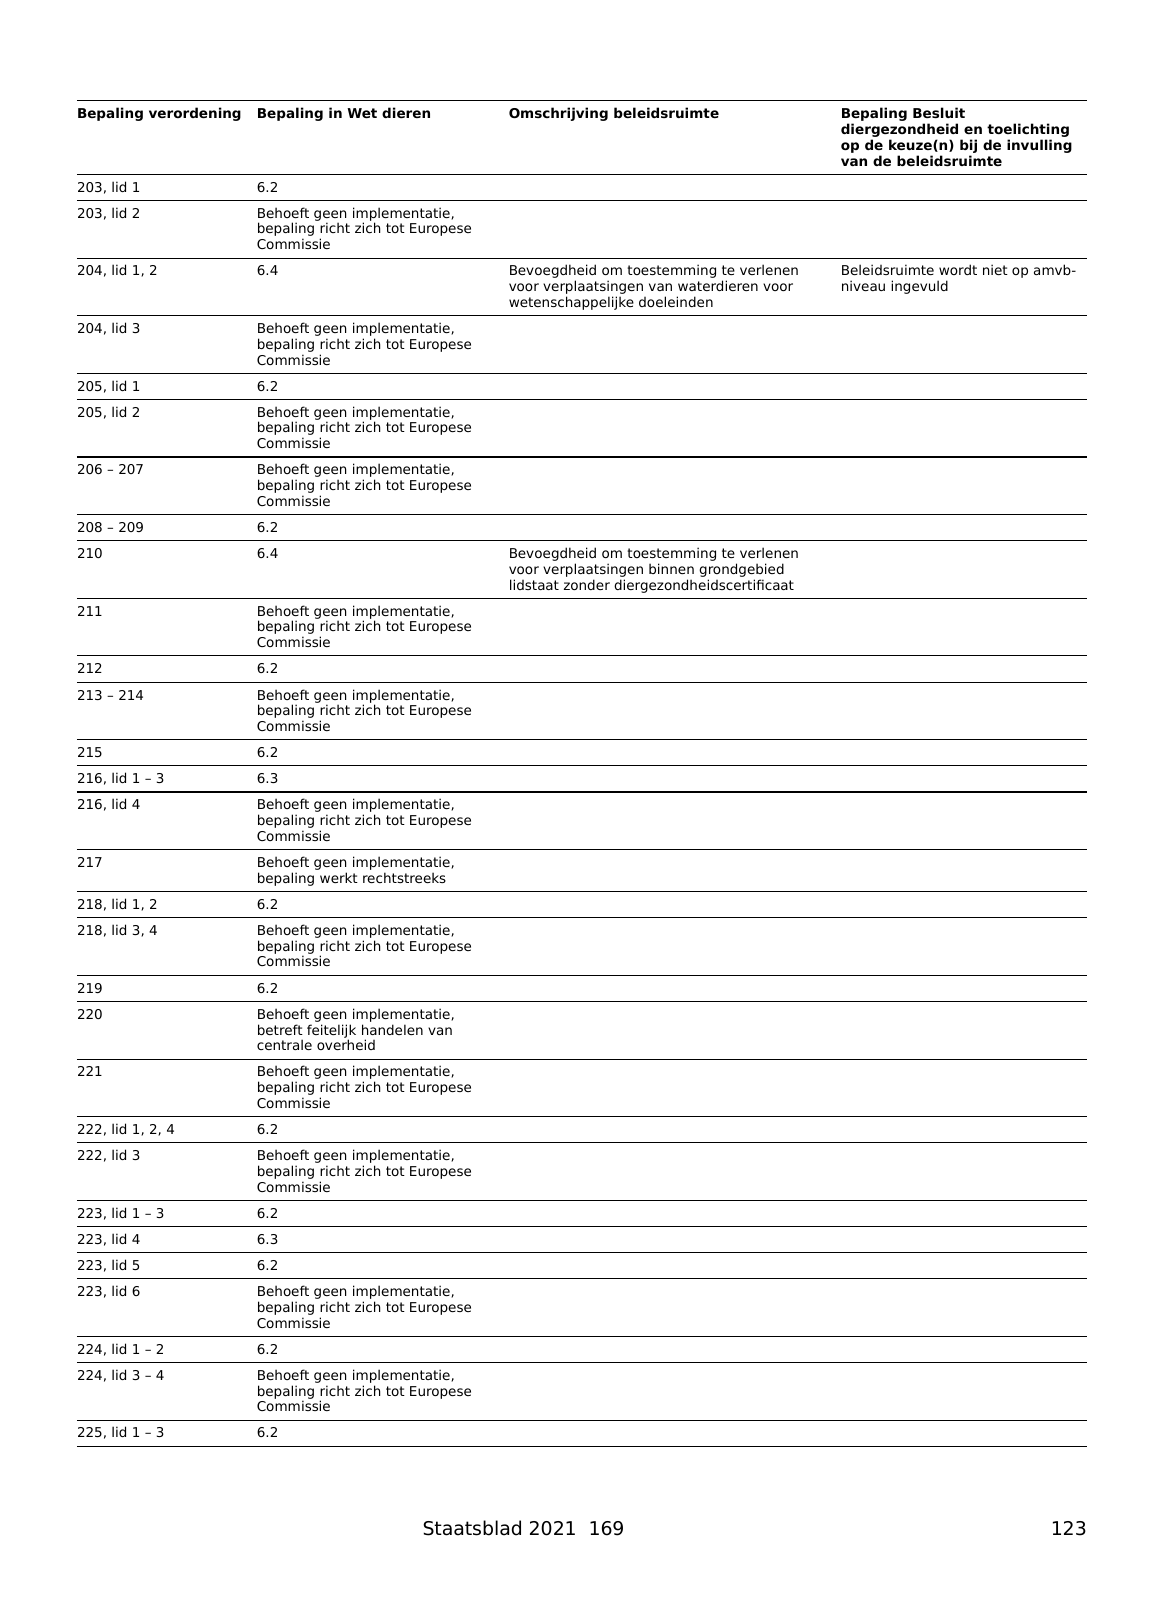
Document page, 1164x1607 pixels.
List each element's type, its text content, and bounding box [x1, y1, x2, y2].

table_cell [835, 1421, 1087, 1446]
table_cell 208 – 209 [77, 515, 251, 540]
table_cell [835, 793, 1087, 849]
table_cell [503, 850, 835, 891]
table_cell Beleidsruimte wordt niet op amvb-niveau ingevuld [835, 259, 1087, 315]
table_cell 222, lid 3 [77, 1143, 251, 1200]
table_cell Behoeft geen implementatie, bepaling richt zich tot Europese Commissie [251, 1363, 502, 1419]
table_cell 6.2 [251, 892, 502, 917]
table_cell 203, lid 2 [77, 201, 251, 257]
table_cell [503, 976, 835, 1001]
table_cell 204, lid 3 [77, 316, 251, 373]
table_cell [835, 1117, 1087, 1142]
table_cell [835, 316, 1087, 373]
table_cell [835, 1143, 1087, 1200]
table_cell [835, 1279, 1087, 1336]
table_cell [503, 316, 835, 373]
table_cell 6.2 [251, 1421, 502, 1446]
table_cell 223, lid 6 [77, 1279, 251, 1336]
table_cell Behoeft geen implementatie, bepaling richt zich tot Europese Commissie [251, 1279, 502, 1336]
table_cell Behoeft geen implementatie, bepaling richt zich tot Europese Commissie [251, 1060, 502, 1116]
table_cell [503, 766, 835, 791]
table_header Bepaling Besluit diergezondheid en toelichting op de keuze(n) bij de invulling van de beleidsruimte [835, 101, 1087, 174]
table_cell 6.2 [251, 656, 502, 682]
table_cell [503, 1363, 835, 1419]
table_cell [503, 1117, 835, 1142]
table_cell [503, 1060, 835, 1116]
table_cell 6.2 [251, 1117, 502, 1142]
table_cell [835, 892, 1087, 917]
table_cell [503, 892, 835, 917]
table_cell 217 [77, 850, 251, 891]
table_cell [503, 400, 835, 456]
table_cell 216, lid 1 – 3 [77, 766, 251, 791]
table_cell 223, lid 1 – 3 [77, 1201, 251, 1226]
table_cell [503, 1201, 835, 1226]
table_cell [835, 766, 1087, 791]
table_cell [503, 683, 835, 739]
table_cell [503, 599, 835, 655]
table_cell [503, 918, 835, 975]
table_cell 205, lid 2 [77, 400, 251, 456]
table_header Bepaling verordening [77, 101, 251, 174]
table_cell [835, 175, 1087, 200]
table_cell 204, lid 1, 2 [77, 259, 251, 315]
table_cell 6.2 [251, 374, 502, 399]
table_cell 223, lid 5 [77, 1253, 251, 1278]
table_cell [503, 1002, 835, 1058]
table_cell 212 [77, 656, 251, 682]
table_cell 213 – 214 [77, 683, 251, 739]
table_cell [835, 515, 1087, 540]
table_cell 218, lid 1, 2 [77, 892, 251, 917]
table_cell 6.2 [251, 1253, 502, 1278]
table_cell [503, 656, 835, 682]
table_cell Behoeft geen implementatie, bepaling richt zich tot Europese Commissie [251, 1143, 502, 1200]
table_cell 6.2 [251, 515, 502, 540]
table_cell [835, 201, 1087, 257]
table_cell 203, lid 1 [77, 175, 251, 200]
table_cell [835, 683, 1087, 739]
table_cell [503, 201, 835, 257]
table_cell [835, 918, 1087, 975]
table_cell 6.4 [251, 259, 502, 315]
table_cell 6.2 [251, 740, 502, 765]
table_cell [835, 458, 1087, 514]
table_cell 221 [77, 1060, 251, 1116]
table_cell Behoeft geen implementatie, bepaling richt zich tot Europese Commissie [251, 400, 502, 456]
table_cell [835, 1060, 1087, 1116]
table_cell 6.3 [251, 766, 502, 791]
table_cell [835, 1363, 1087, 1419]
table_cell Behoeft geen implementatie, bepaling richt zich tot Europese Commissie [251, 918, 502, 975]
table_cell [835, 1201, 1087, 1226]
table_cell 211 [77, 599, 251, 655]
table_cell [835, 850, 1087, 891]
table_cell [835, 740, 1087, 765]
table_cell 219 [77, 976, 251, 1001]
table_cell 215 [77, 740, 251, 765]
table_header Omschrijving beleidsruimte [503, 101, 835, 174]
table_cell 224, lid 1 – 2 [77, 1337, 251, 1362]
table_cell 222, lid 1, 2, 4 [77, 1117, 251, 1142]
table_cell 206 – 207 [77, 458, 251, 514]
table_cell 6.2 [251, 976, 502, 1001]
table_cell [835, 599, 1087, 655]
table_cell [835, 1227, 1087, 1252]
table_cell 6.2 [251, 1201, 502, 1226]
table_cell 220 [77, 1002, 251, 1058]
table_cell Behoeft geen implementatie, bepaling richt zich tot Europese Commissie [251, 316, 502, 373]
table_cell 6.3 [251, 1227, 502, 1252]
table_cell Behoeft geen implementatie, bepaling richt zich tot Europese Commissie [251, 683, 502, 739]
table_cell Bevoegdheid om toestemming te verlenen voor verplaatsingen van waterdieren voor wetenschappelijke doeleinden [503, 259, 835, 315]
table_cell [835, 400, 1087, 456]
table_cell [503, 175, 835, 200]
table_cell [503, 1279, 835, 1336]
table_cell [503, 1227, 835, 1252]
table_cell [503, 1253, 835, 1278]
table_cell Behoeft geen implementatie, bepaling werkt rechtstreeks [251, 850, 502, 891]
table_cell Behoeft geen implementatie, bepaling richt zich tot Europese Commissie [251, 458, 502, 514]
table_cell Behoeft geen implementatie, bepaling richt zich tot Europese Commissie [251, 793, 502, 849]
table_cell [503, 740, 835, 765]
table_cell [503, 515, 835, 540]
table_cell [503, 374, 835, 399]
table_cell 6.2 [251, 175, 502, 200]
table_cell [503, 458, 835, 514]
table_cell Behoeft geen implementatie, bepaling richt zich tot Europese Commissie [251, 201, 502, 257]
table_cell [835, 541, 1087, 598]
table_cell [835, 976, 1087, 1001]
table_cell 6.4 [251, 541, 502, 598]
table_cell 210 [77, 541, 251, 598]
table_cell Behoeft geen implementatie, bepaling richt zich tot Europese Commissie [251, 599, 502, 655]
table_cell 205, lid 1 [77, 374, 251, 399]
table_header Bepaling in Wet dieren [251, 101, 502, 174]
table_cell [503, 1421, 835, 1446]
table_cell [835, 374, 1087, 399]
table_cell 218, lid 3, 4 [77, 918, 251, 975]
table_cell 6.2 [251, 1337, 502, 1362]
table_cell [835, 1337, 1087, 1362]
table_cell [835, 656, 1087, 682]
table_cell 223, lid 4 [77, 1227, 251, 1252]
table_cell [503, 793, 835, 849]
table_cell [503, 1143, 835, 1200]
table_cell 225, lid 1 – 3 [77, 1421, 251, 1446]
table_cell Bevoegdheid om toestemming te verlenen voor verplaatsingen binnen grondgebied lidstaat zonder diergezondheidscertificaat [503, 541, 835, 598]
table_cell 224, lid 3 – 4 [77, 1363, 251, 1419]
table_cell [503, 1337, 835, 1362]
table_cell [835, 1002, 1087, 1058]
table_cell [835, 1253, 1087, 1278]
table_cell 216, lid 4 [77, 793, 251, 849]
table_cell Behoeft geen implementatie, betreft feitelijk handelen van centrale overheid [251, 1002, 502, 1058]
